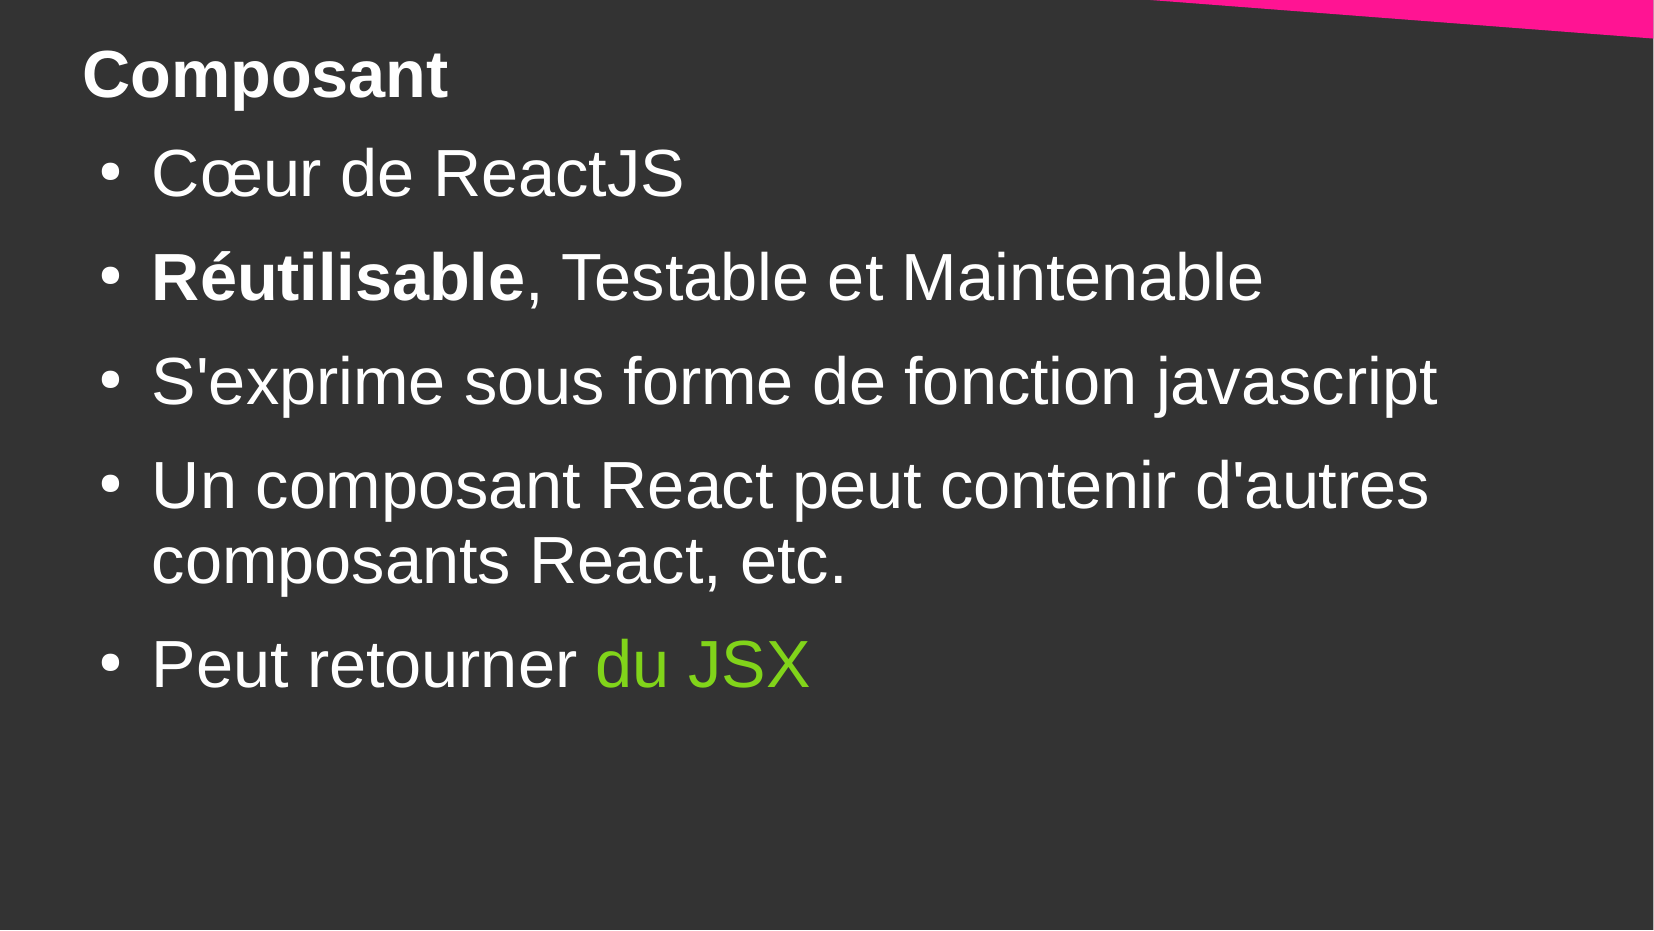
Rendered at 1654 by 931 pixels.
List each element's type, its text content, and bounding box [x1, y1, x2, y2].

text_box [1150, 0, 1654, 39]
list Cœur de ReactJS Réutilisable, Testable et Maintenable S'exprime sous forme de fonction javascript Un composant React peut contenir d'autres composants React, etc. Peut retourner du JSX [80, 135, 1620, 768]
title Composant [82, 37, 1571, 112]
